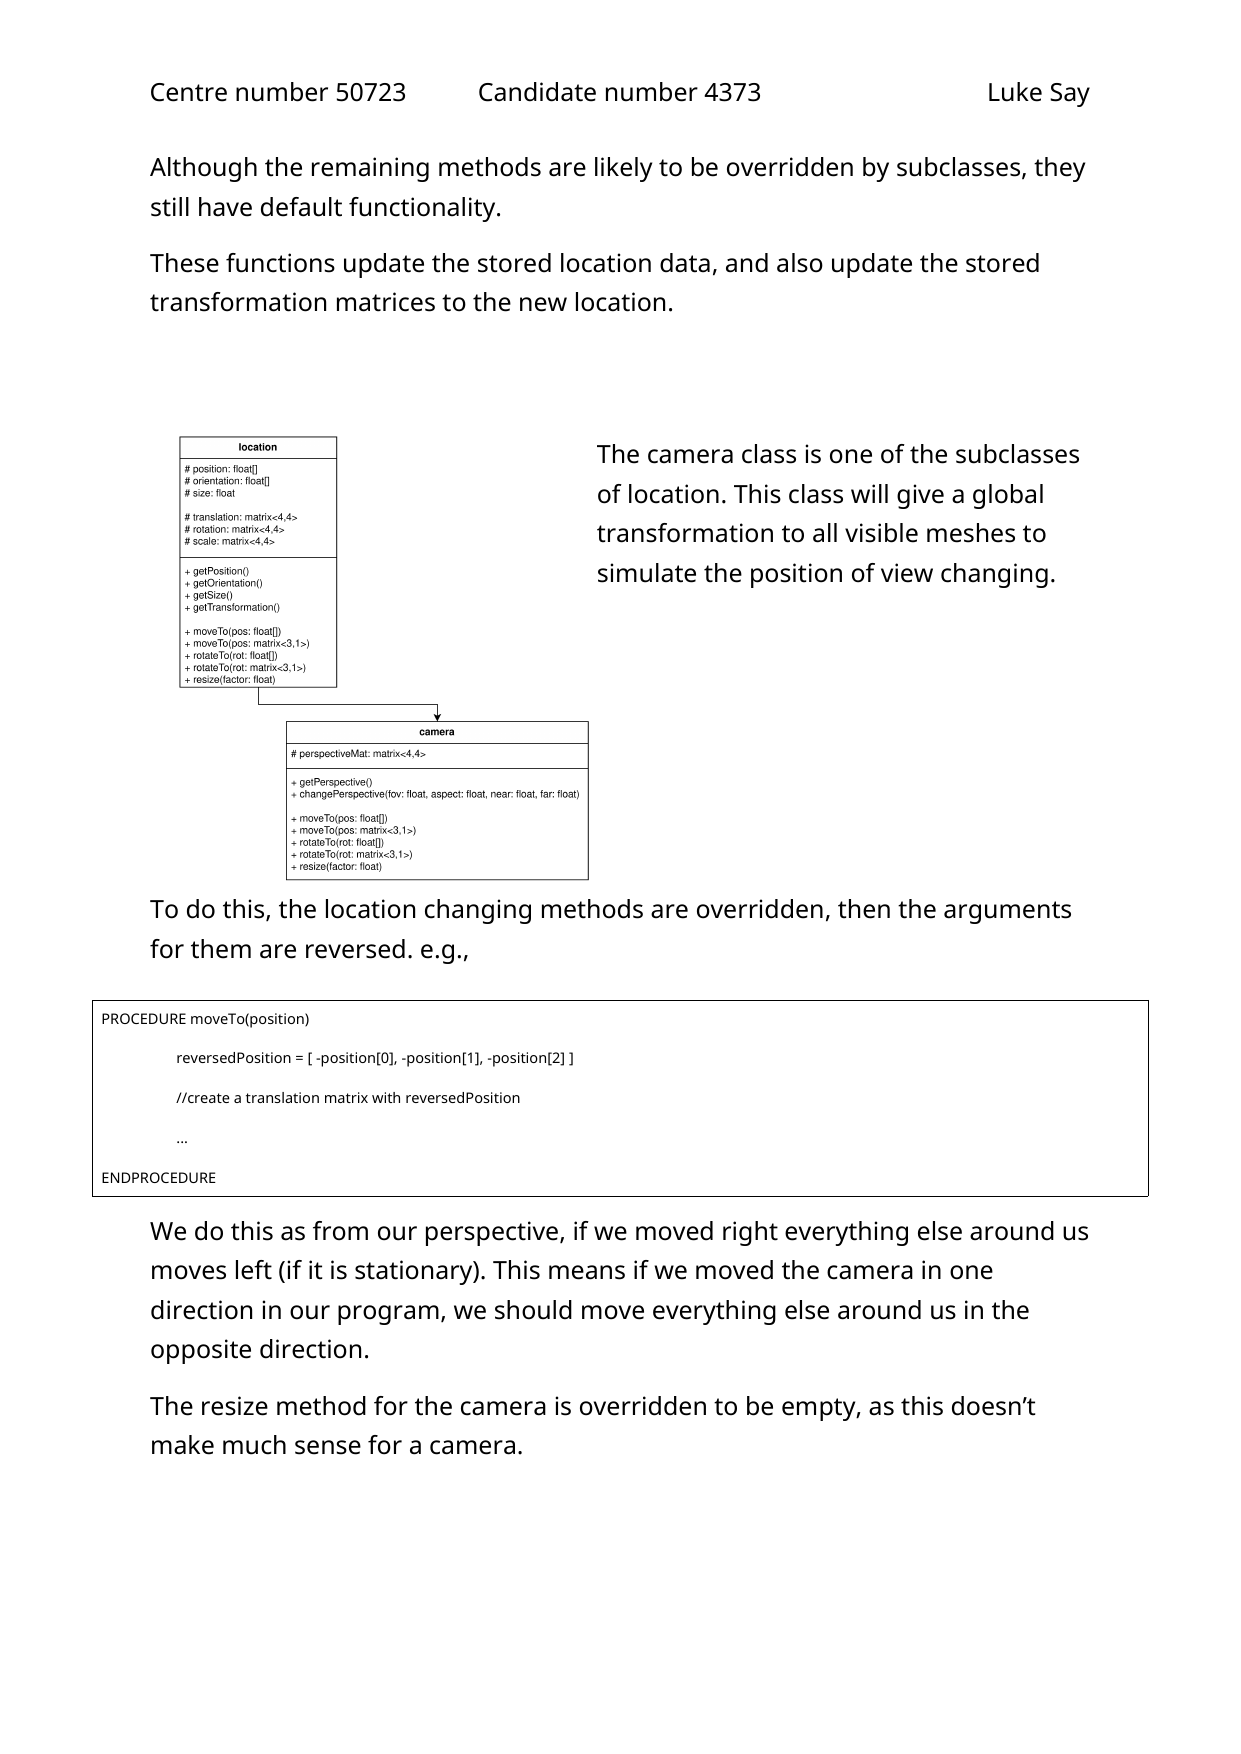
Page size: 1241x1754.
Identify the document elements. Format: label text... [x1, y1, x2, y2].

text [150, 988, 1090, 1000]
text ENDPROCEDURE [101, 1167, 1139, 1187]
text [93, 1001, 1148, 1196]
text The camera class is one of the subclasses of location. This class will give a global transformation to all visible meshes to simulate the position of view changing. [150, 397, 1090, 589]
text Although the remaining methods are likely to be overridden by subclasses, they still have default functionality. [150, 150, 1090, 223]
text PROCEDURE moveTo(position) [101, 1009, 1139, 1028]
text We do this as from our perspective, if we moved right everything else around us moves left (if it is stationary). This means if we moved the camera in one direction in our program, we should move everything else around us in the opposite direction. [150, 1197, 1090, 1366]
text //create a translation matrix with reversedPosition [101, 1088, 1139, 1108]
text ... [101, 1128, 1139, 1148]
text To do this, the location changing methods are overridden, then the arguments for them are reversed. e.g., [150, 892, 1090, 966]
picture [171, 428, 597, 891]
text The resize method for the camera is overridden to be empty, as this doesn’t make much sense for a camera. [150, 1388, 1090, 1462]
text reversedPosition = [ -position[0], -position[1], -position[2] ] [101, 1048, 1139, 1068]
text These functions update the stored location data, and also update the stored transformation matrices to the new location. [150, 246, 1090, 319]
